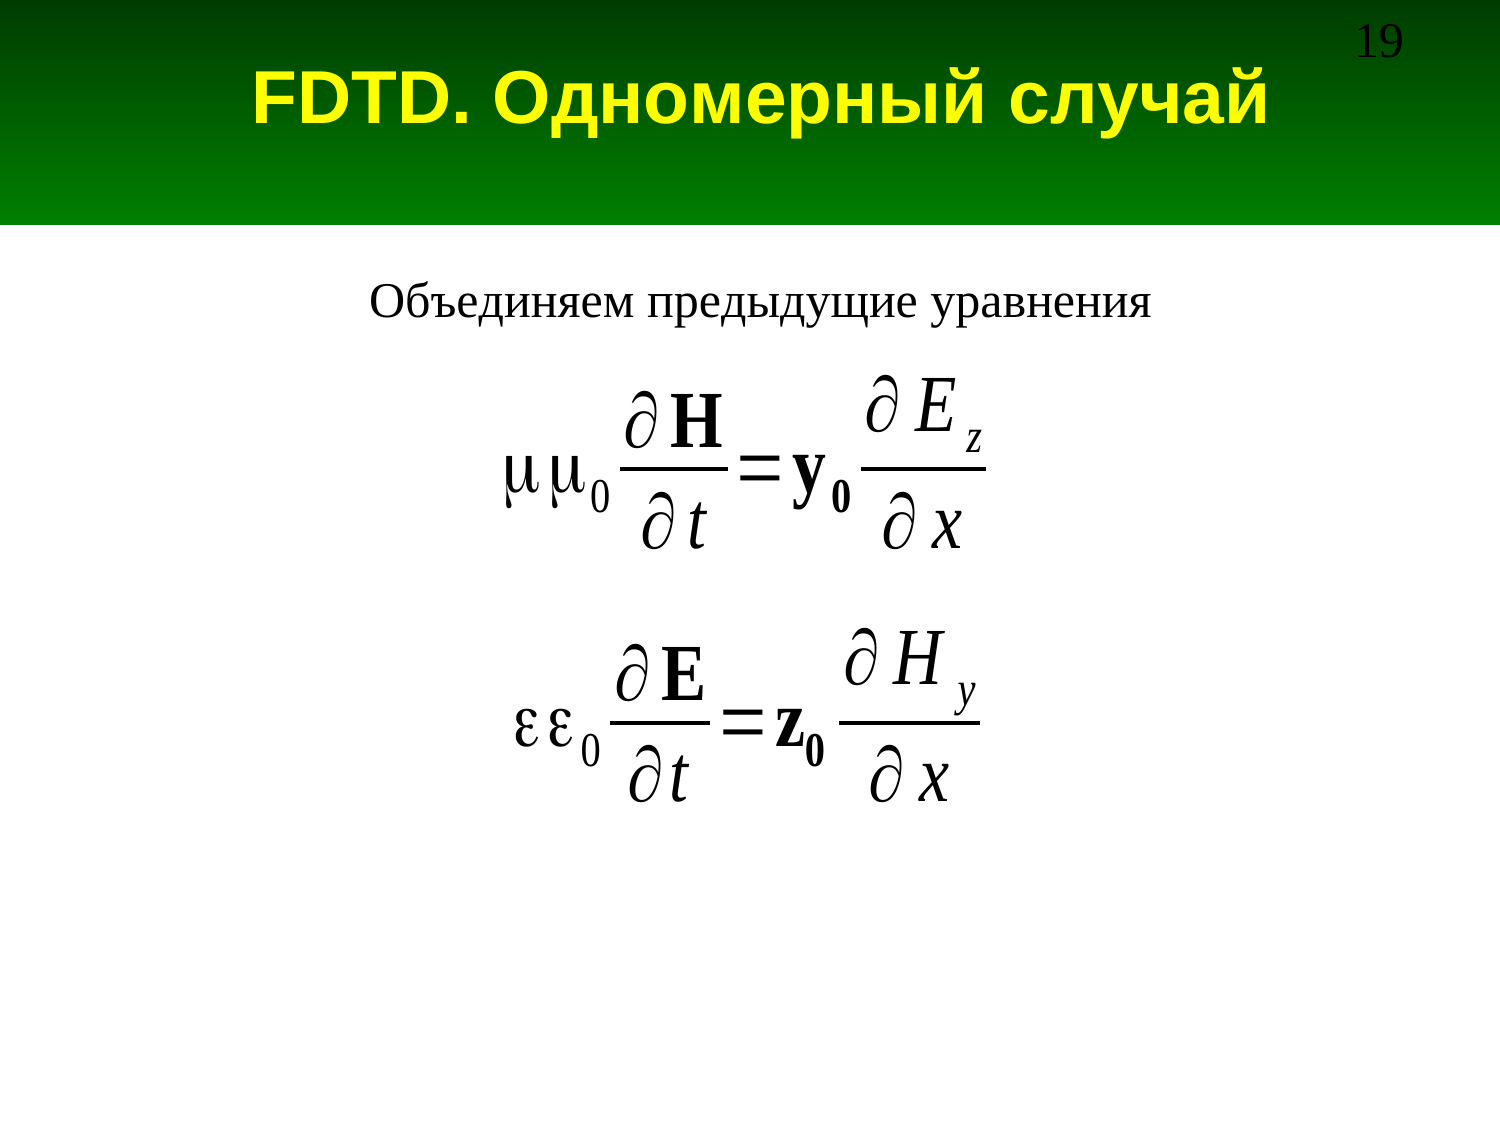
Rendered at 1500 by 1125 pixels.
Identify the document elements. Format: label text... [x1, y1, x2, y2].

text_box Объединяем предыдущие уравнения [354, 259, 1164, 335]
chart [496, 614, 1000, 821]
chart [484, 360, 1007, 567]
title FDTD. Одномерный случай [123, 0, 1399, 188]
